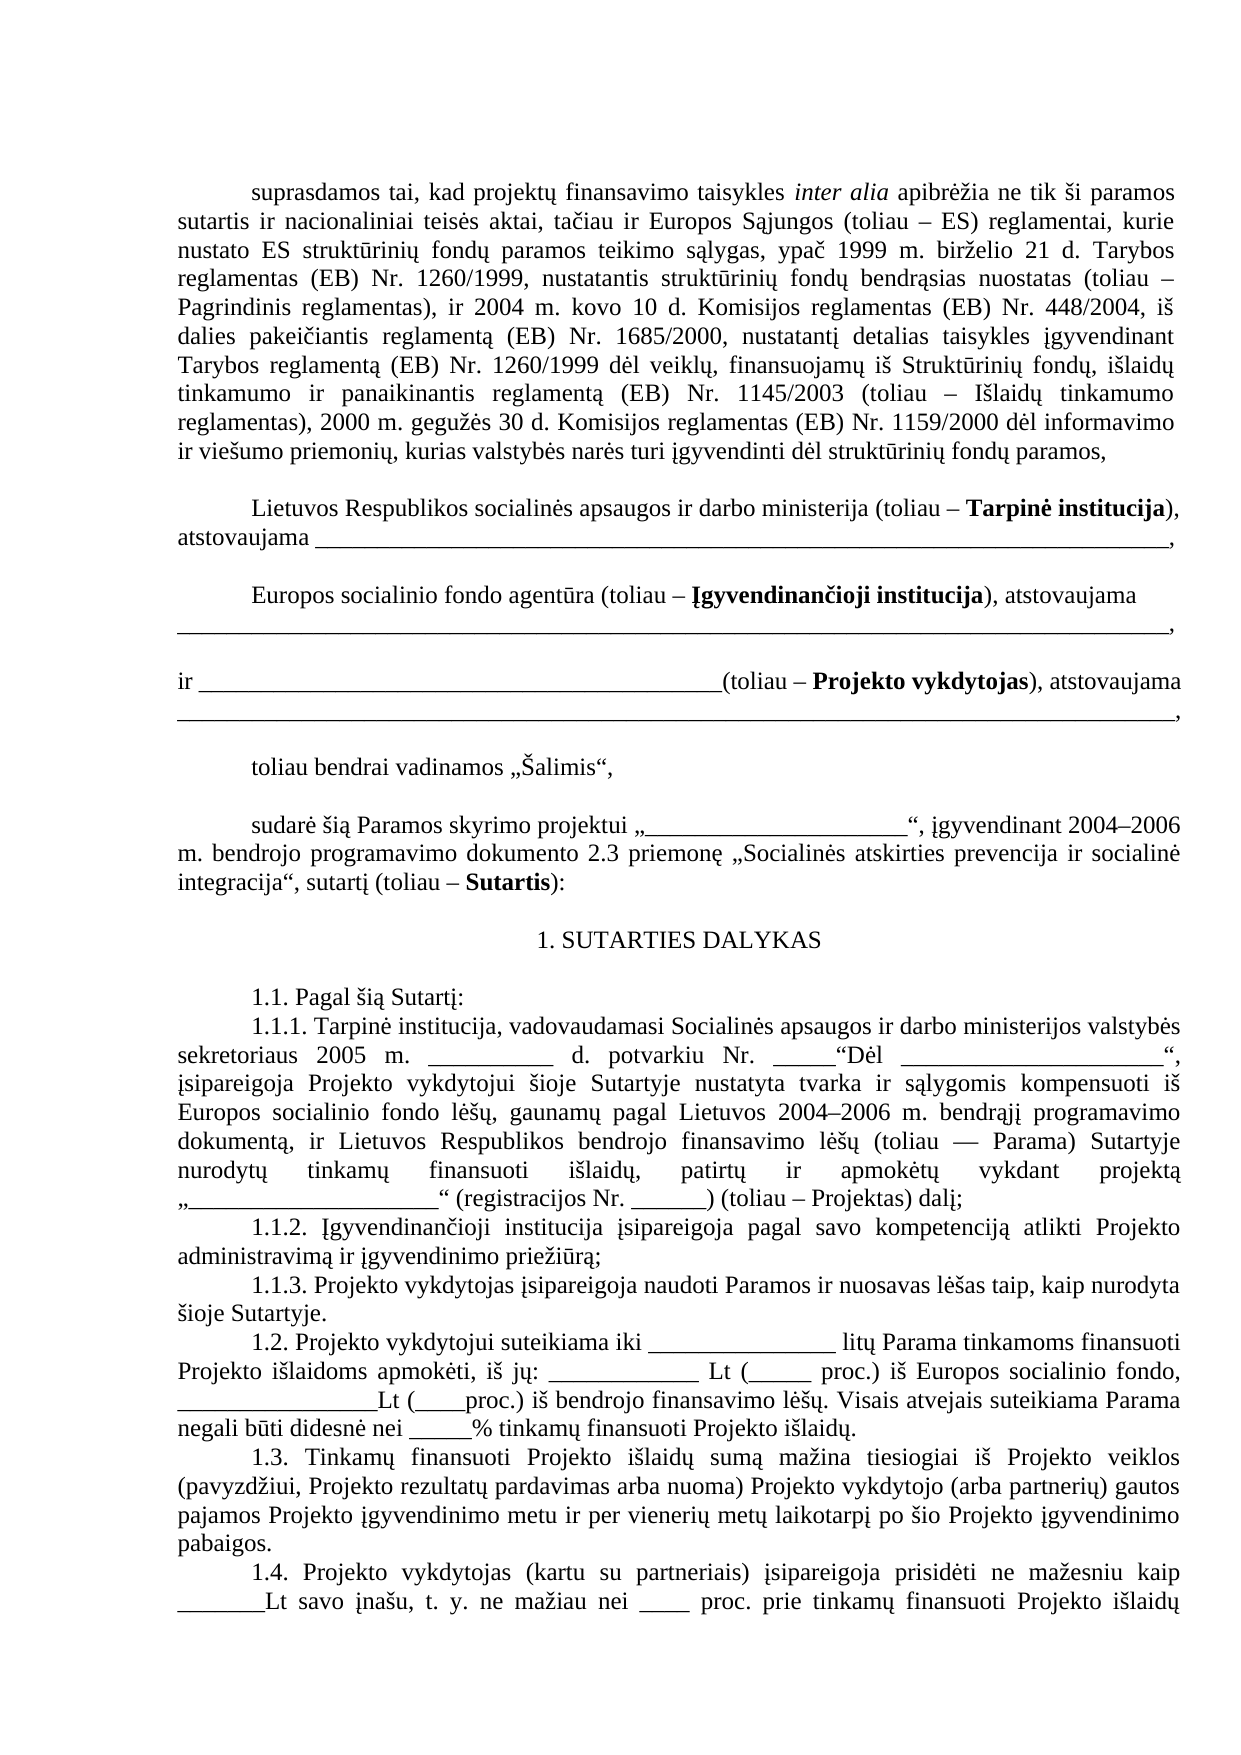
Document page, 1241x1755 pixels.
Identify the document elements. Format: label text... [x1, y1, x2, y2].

text , [177, 608, 1181, 637]
text toliau bendrai vadinamos „Šalimis“, [177, 752, 1181, 781]
text sudarė šią Paramos skyrimo projektui „_____________________“, įgyvendinant 2004–2006 m. bendrojo programavimo dokumento 2.3 priemonę „Socialinės atskirties prevencija ir socialinė integracija“, sutartį (toliau – Sutartis): [177, 810, 1181, 896]
text Lietuvos Respublikos socialinės apsaugos ir darbo ministerija (toliau – Tarpinė institucija), [177, 493, 1181, 522]
text 1.2. Projekto vykdytojui suteikiama iki _______________ litų Parama tinkamoms finansuoti Projekto išlaidoms apmokėti, iš jų: ____________ Lt (_____ proc.) iš Europos socialinio fondo, ________________Lt (____proc.) iš bendrojo finansavimo lėšų. Visais atvejais suteikiama Parama negali būti didesnė nei _____% tinkamų finansuoti Projekto išlaidų. [177, 1327, 1181, 1442]
text 1.3. Tinkamų finansuoti Projekto išlaidų sumą mažina tiesiogiai iš Projekto veiklos (pavyzdžiui, Projekto rezultatų pardavimas arba nuoma) Projekto vykdytojo (arba partnerių) gautos pajamos Projekto įgyvendinimo metu ir per vienerių metų laikotarpį po šio Projekto įgyvendinimo pabaigos. [177, 1442, 1181, 1557]
text atstovaujama , [177, 522, 1181, 551]
text 1.4. Projekto vykdytojas (kartu su partneriais) įsipareigoja prisidėti ne mažesniu kaip _______Lt savo įnašu, t. y. ne mažiau nei ____ proc. prie tinkamų finansuoti Projekto išlaidų [177, 1557, 1181, 1615]
text 1.1.2. Įgyvendinančioji institucija įsipareigoja pagal savo kompetenciją atlikti Projekto administravimą ir įgyvendinimo priežiūrą; [177, 1212, 1181, 1270]
text 1.1. Pagal šią Sutartį: [177, 982, 1181, 1011]
text ir (toliau – Projekto vykdytojas), atstovaujama [177, 666, 1181, 695]
text 1. SUTARTIES DALYKAS [177, 925, 1181, 953]
text 1.1.1. Tarpinė institucija, vadovaudamasi Socialinės apsaugos ir darbo ministerijos valstybės sekretoriaus 2005 m. __________ d. potvarkiu Nr. _____“Dėl _____________________“, įsipareigoja Projekto vykdytojui šioje Sutartyje nustatyta tvarka ir sąlygomis kompensuoti iš Europos socialinio fondo lėšų, gaunamų pagal Lietuvos 2004–2006 m. bendrąjį programavimo dokumentą, ir Lietuvos Respublikos bendrojo finansavimo lėšų (toliau — Parama) Sutartyje nurodytų tinkamų finansuoti išlaidų, patirtų ir apmokėtų vykdant projektą „____________________“ (registracijos Nr. ______) (toliau – Projektas) dalį; [177, 1011, 1181, 1212]
text , [177, 695, 1181, 723]
text Europos socialinio fondo agentūra (toliau – Įgyvendinančioji institucija), atstovaujama [177, 580, 1181, 608]
text 1.1.3. Projekto vykdytojas įsipareigoja naudoti Paramos ir nuosavas lėšas taip, kaip nurodyta šioje Sutartyje. [177, 1270, 1181, 1327]
text suprasdamos tai, kad projektų finansavimo taisykles inter alia apibrėžia ne tik ši paramos sutartis ir nacionaliniai teisės aktai, tačiau ir Europos Sąjungos (toliau – ES) reglamentai, kurie nustato ES struktūrinių fondų paramos teikimo sąlygas, ypač 1999 m. birželio 21 d. Tarybos reglamentas (EB) Nr. 1260/1999, nustatantis struktūrinių fondų bendrąsias nuostatas (toliau – Pagrindinis reglamentas), ir 2004 m. kovo 10 d. Komisijos reglamentas (EB) Nr. 448/2004, iš dalies pakeičiantis reglamentą (EB) Nr. 1685/2000, nustatantį detalias taisykles įgyvendinant Tarybos reglamentą (EB) Nr. 1260/1999 dėl veiklų, finansuojamų iš Struktūrinių fondų, išlaidų tinkamumo ir panaikinantis reglamentą (EB) Nr. 1145/2003 (toliau – Išlaidų tinkamumo reglamentas), 2000 m. gegužės 30 d. Komisijos reglamentas (EB) Nr. 1159/2000 dėl informavimo ir viešumo priemonių, kurias valstybės narės turi įgyvendinti dėl struktūrinių fondų paramos, [177, 177, 1175, 465]
